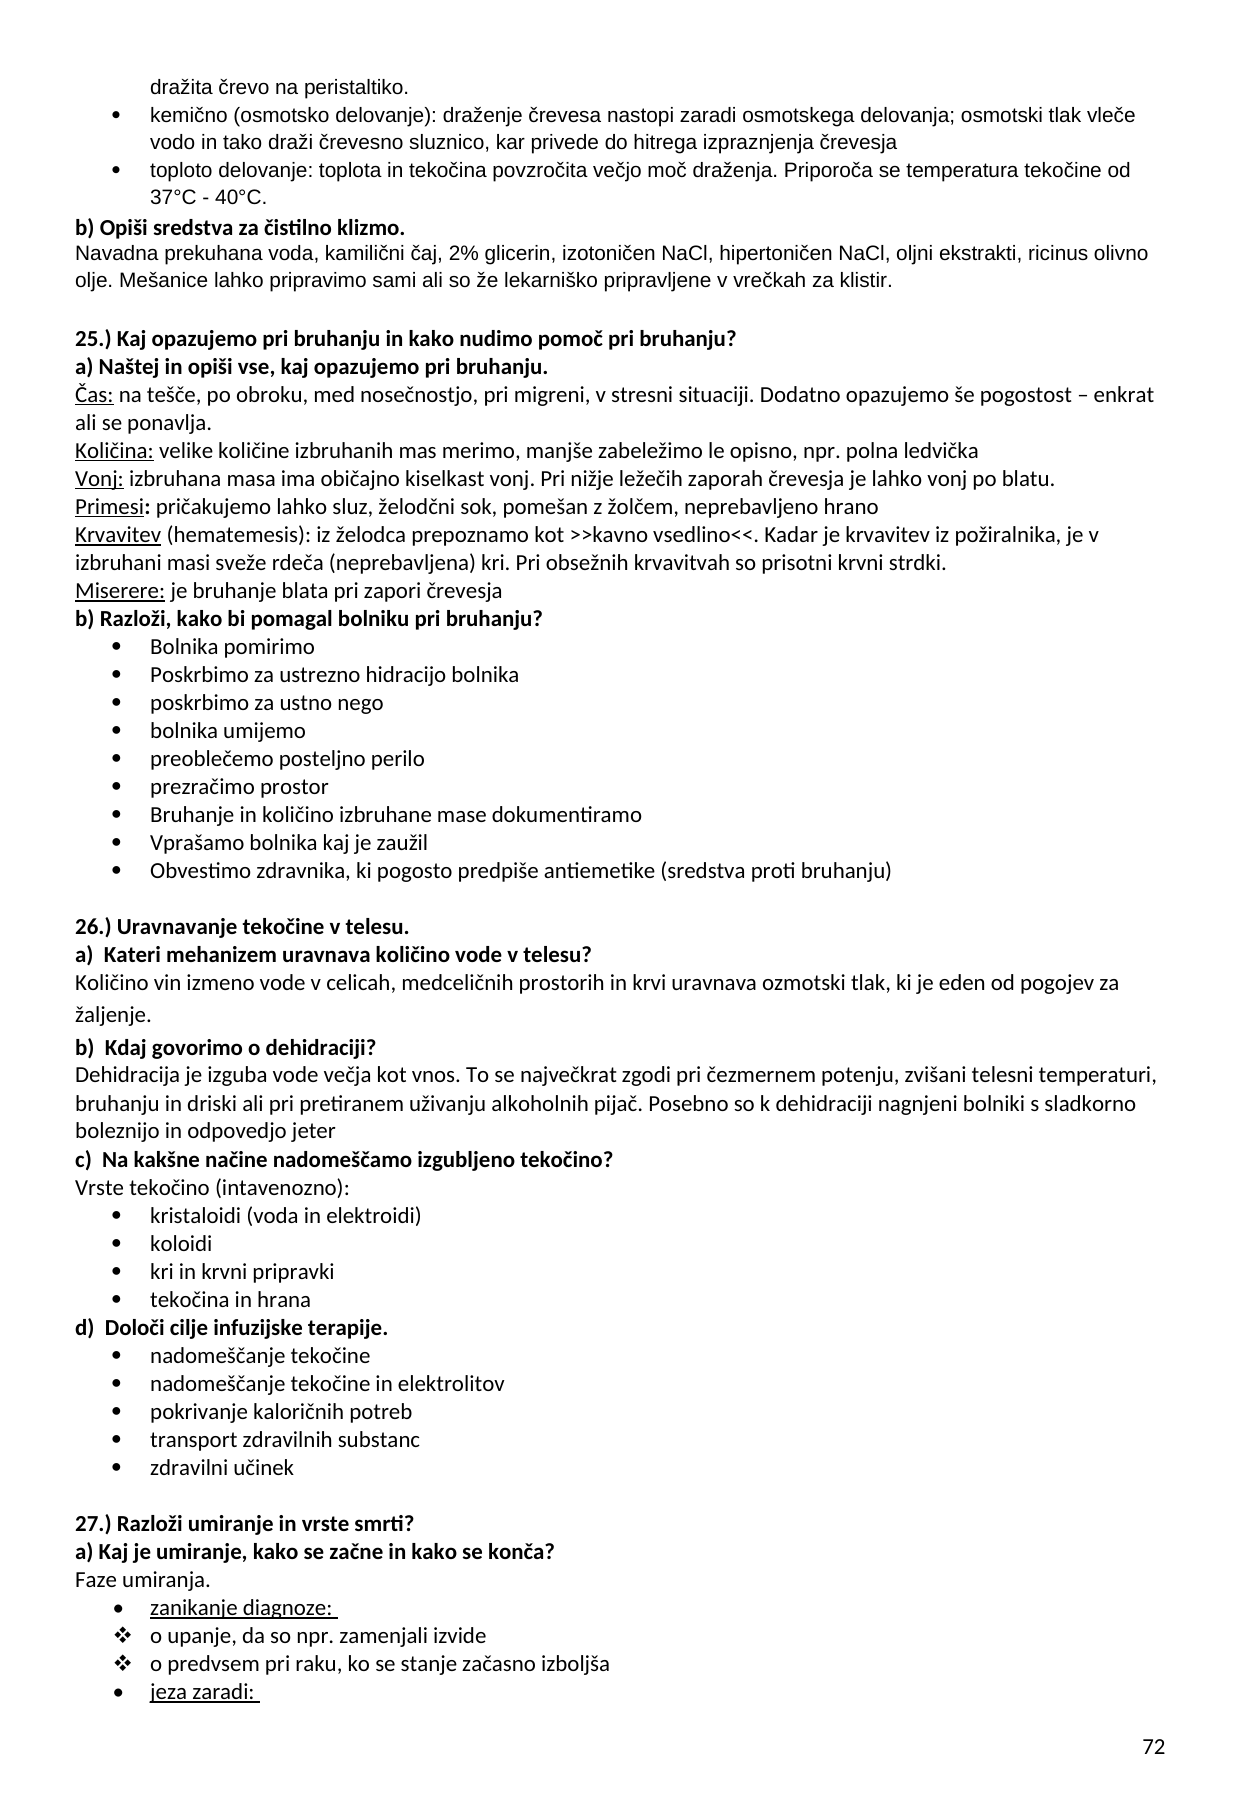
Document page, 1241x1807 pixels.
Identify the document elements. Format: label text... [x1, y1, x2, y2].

list o predvsem pri raku, ko se stanje začasno izboljša [112, 1649, 1165, 1677]
list nadomeščanje tekočine in elektrolitov [112, 1369, 1165, 1397]
list Bruhanje in količino izbruhane mase dokumentiramo [112, 800, 1165, 828]
text Vrste tekočino (intavenozno): [75, 1173, 1165, 1201]
text d) Določi cilje infuzijske terapije. [75, 1313, 1165, 1341]
list bolnika umijemo [112, 716, 1165, 744]
list tekočina in hrana [112, 1285, 1165, 1313]
list poskrbimo za ustno nego [112, 688, 1165, 716]
list Vprašamo bolnika kaj je zaužil [112, 828, 1165, 856]
text Krvavitev (hematemesis): iz želodca prepoznamo kot >>kavno vsedlino<<. Kadar je krvavitev iz požiralnika, je v izbruhani masi sveže rdeča (neprebavljena) kri. Pri obsežnih krvavitvah so prisotni krvni strdki. [75, 520, 1165, 576]
text Primesi: pričakujemo lahko sluz, želodčni sok, pomešan z žolčem, neprebavljeno hrano [75, 492, 1165, 520]
text c) Na kakšne načine nadomeščamo izgubljeno tekočino? [75, 1145, 1165, 1173]
text a) Kateri mehanizem uravnava količino vode v telesu? [75, 940, 1165, 968]
list transport zdravilnih substanc [112, 1425, 1165, 1453]
text Navadna prekuhana voda, kamilični čaj, 2% glicerin, izotoničen NaCl, hipertoničen NaCl, oljni ekstrakti, ricinus olivno olje. Mešanice lahko pripravimo sami ali so že lekarniško pripravljene v vrečkah za klistir. [75, 241, 1165, 292]
list pokrivanje kaloričnih potreb [112, 1397, 1165, 1425]
text 27.) Razloži umiranje in vrste smrti? [75, 1509, 1165, 1537]
list kemično (osmotsko delovanje): draženje črevesa nastopi zaradi osmotskega delovanja; osmotski tlak vleče vodo in tako draži črevesno sluznico, kar privede do hitrega izpraznjenja črevesja [112, 102, 1165, 154]
list zanikanje diagnoze: [112, 1593, 1165, 1621]
text 26.) Uravnavanje tekočine v telesu. [75, 912, 1165, 940]
text b) Opiši sredstva za čistilno klizmo. [75, 213, 1165, 241]
list o upanje, da so npr. zamenjali izvide [112, 1621, 1165, 1649]
text a) Kaj je umiranje, kako se začne in kako se konča? [75, 1537, 1165, 1565]
text Faze umiranja. [75, 1565, 1165, 1593]
list Poskrbimo za ustrezno hidracijo bolnika [112, 660, 1165, 688]
list kristaloidi (voda in elektroidi) [112, 1201, 1165, 1229]
text Čas: na tešče, po obroku, med nosečnostjo, pri migreni, v stresni situaciji. Dodatno opazujemo še pogostost – enkrat ali se ponavlja. [75, 380, 1165, 436]
text a) Naštej in opiši vse, kaj opazujemo pri bruhanju. [75, 352, 1165, 380]
list dražita črevo na peristaltiko. [112, 75, 1165, 99]
text Dehidracija je izguba vode večja kot vnos. To se največkrat zgodi pri čezmernem potenju, zvišani telesni temperaturi, bruhanju in driski ali pri pretiranem uživanju alkoholnih pijač. Posebno so k dehidraciji nagnjeni bolniki s sladkorno boleznijo in odpovedjo jeter [75, 1061, 1165, 1145]
list nadomeščanje tekočine [112, 1341, 1165, 1369]
list toploto delovanje: toplota in tekočina povzročita večjo moč draženja. Priporoča se temperatura tekočine od 37°C - 40°C. [112, 158, 1165, 209]
list kri in krvni pripravki [112, 1257, 1165, 1285]
text Vonj: izbruhana masa ima običajno kiselkast vonj. Pri nižje ležečih zaporah črevesja je lahko vonj po blatu. [75, 464, 1165, 492]
list Obvestimo zdravnika, ki pogosto predpiše antiemetike (sredstva proti bruhanju) [112, 856, 1165, 884]
text Količino vin izmeno vode v celicah, medceličnih prostorih in krvi uravnava ozmotski tlak, ki je eden od pogojev za žaljenje. [75, 968, 1165, 1028]
list zdravilni učinek [112, 1453, 1165, 1481]
text b) Kdaj govorimo o dehidraciji? [75, 1033, 1165, 1061]
list koloidi [112, 1229, 1165, 1257]
text 25.) Kaj opazujemo pri bruhanju in kako nudimo pomoč pri bruhanju? [75, 324, 1165, 352]
list Bolnika pomirimo [112, 632, 1165, 660]
list prezračimo prostor [112, 772, 1165, 800]
text Miserere: je bruhanje blata pri zapori črevesja [75, 576, 1165, 604]
list jeza zaradi: [112, 1677, 1165, 1705]
text Količina: velike količine izbruhanih mas merimo, manjše zabeležimo le opisno, npr. polna ledvička [75, 436, 1165, 464]
text b) Razloži, kako bi pomagal bolniku pri bruhanju? [75, 604, 1165, 632]
list preoblečemo posteljno perilo [112, 744, 1165, 772]
